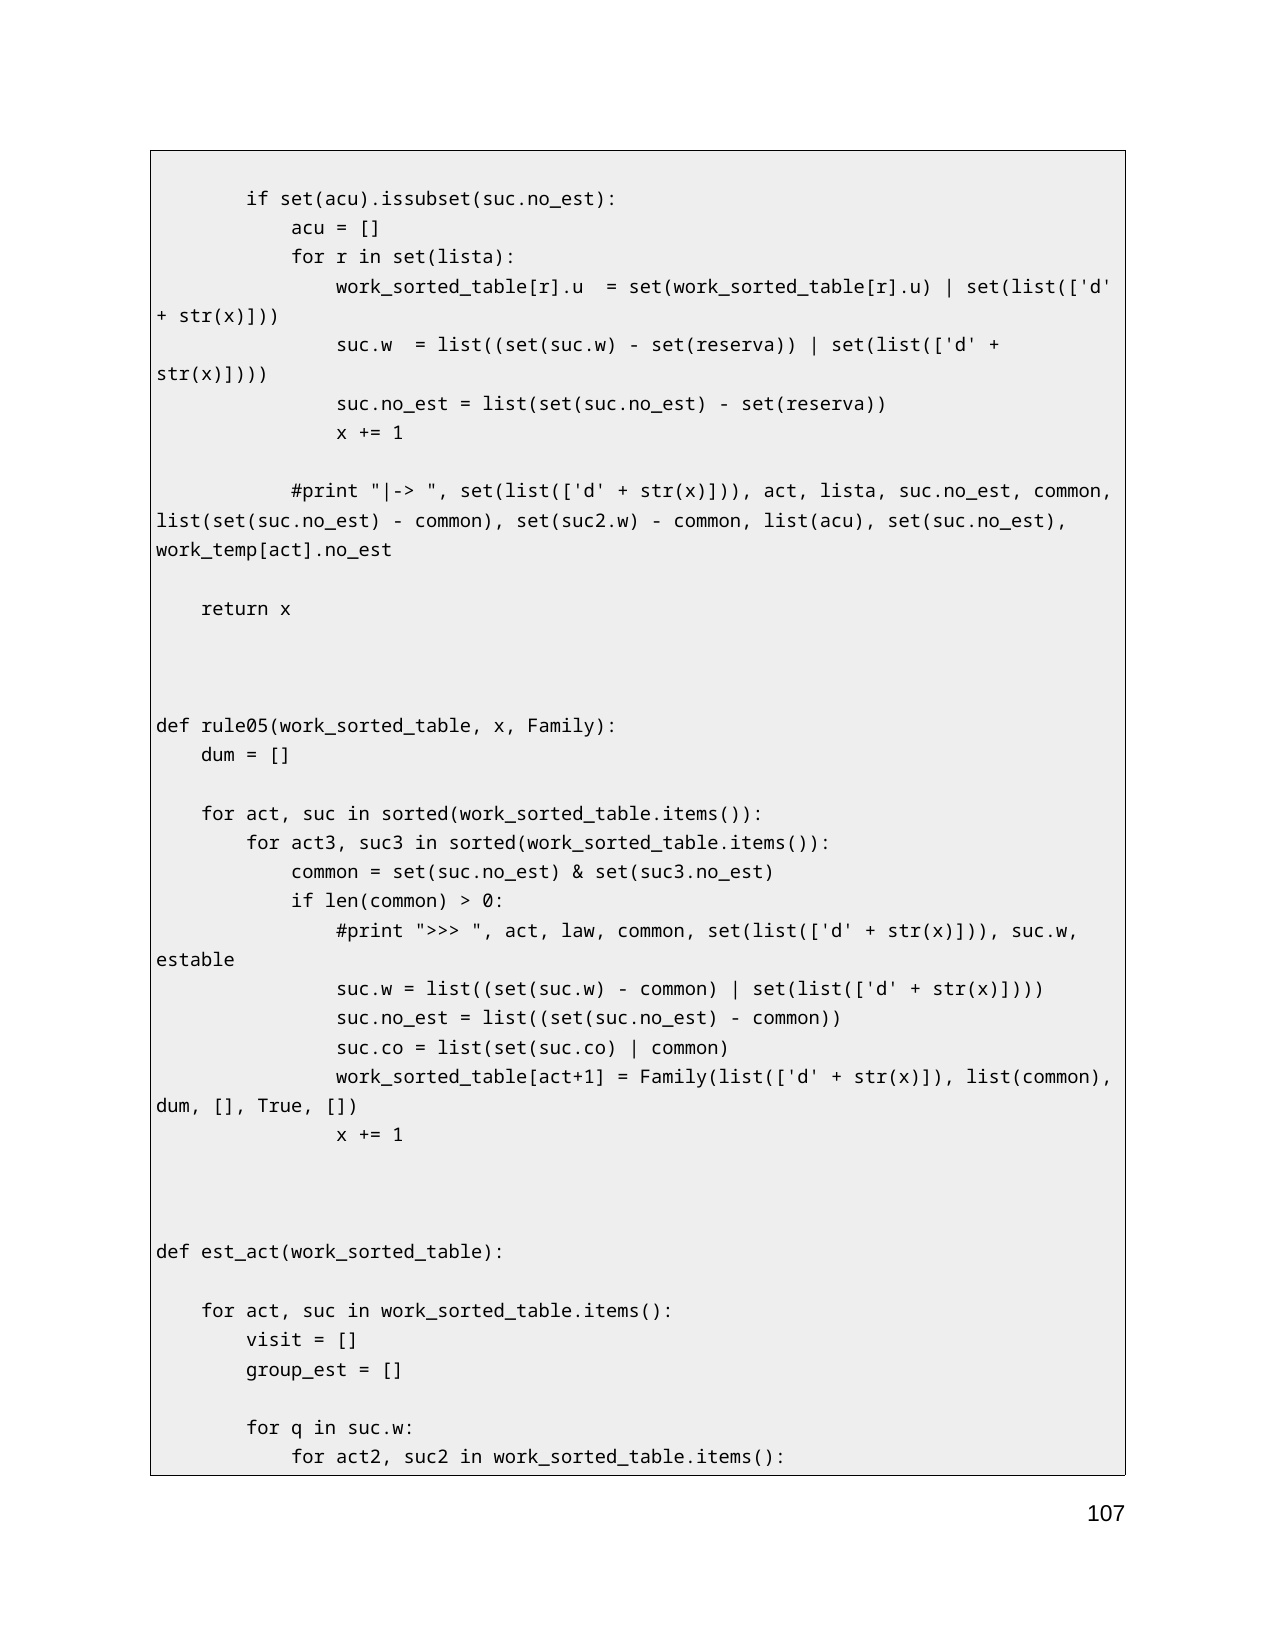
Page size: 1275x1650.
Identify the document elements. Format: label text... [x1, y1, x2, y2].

table_header if set(acu).issubset(suc.no_est): acu = [] for r in set(lista): work_sorted_table[r].u = set(work_sorted_table[r].u) | set(list(['d' + str(x)])) suc.w = list((set(suc.w) - set(reserva)) | set(list(['d' + str(x)]))) suc.no_est = list(set(suc.no_est) - set(reserva)) x += 1 #print "|-> ", set(list(['d' + str(x)])), act, lista, suc.no_est, common, list(set(suc.no_est) - common), set(suc2.w) - common, list(acu), set(suc.no_est), work_temp[act].no_est return x def rule05(work_sorted_table, x, Family): dum = [] for act, suc in sorted(work_sorted_table.items()): for act3, suc3 in sorted(work_sorted_table.items()): common = set(suc.no_est) & set(suc3.no_est) if len(common) > 0: #print ">>> ", act, law, common, set(list(['d' + str(x)])), suc.w, estable suc.w = list((set(suc.w) - common) | set(list(['d' + str(x)]))) suc.no_est = list((set(suc.no_est) - common)) suc.co = list(set(suc.co) | common) work_sorted_table[act+1] = Family(list(['d' + str(x)]), list(common), dum, [], True, []) x += 1 def est_act(work_sorted_table): for act, suc in work_sorted_table.items(): visit = [] group_est = [] for q in suc.w: for act2, suc2 in work_sorted_table.items(): [151, 151, 1125, 1475]
